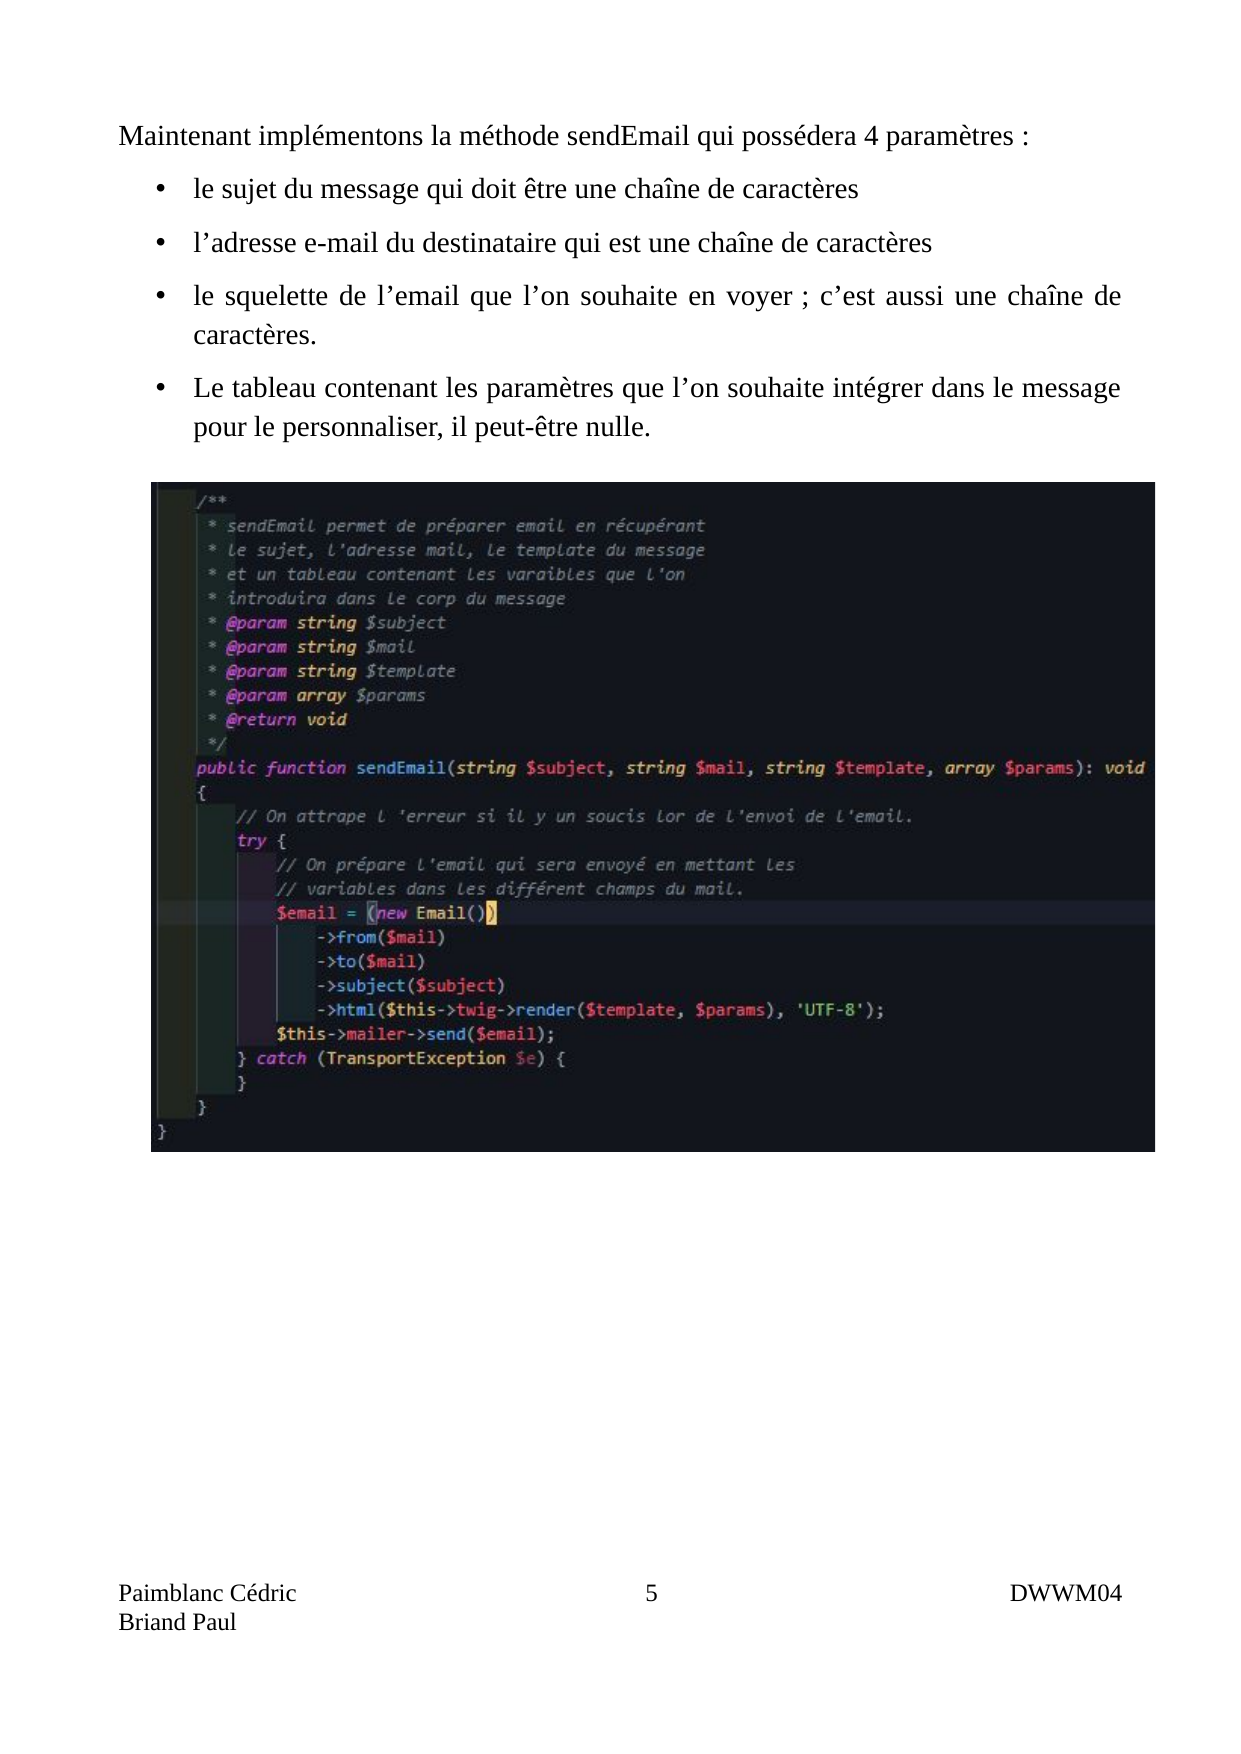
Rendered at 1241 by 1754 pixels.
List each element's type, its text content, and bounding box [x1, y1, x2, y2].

list l’adresse e-mail du destinataire qui est une chaîne de caractères [156, 225, 1122, 258]
list le squelette de l’email que l’on souhaite en voyer ; c’est aussi une chaîne de caractères. [156, 278, 1122, 351]
list le sujet du message qui doit être une chaîne de caractères [156, 171, 1122, 205]
picture [151, 482, 1155, 1152]
text Maintenant implémentons la méthode sendEmail qui possédera 4 paramètres : [118, 118, 1122, 152]
list Le tableau contenant les paramètres que l’on souhaite intégrer dans le message pour le personnaliser, il peut-être nulle. [156, 370, 1122, 442]
